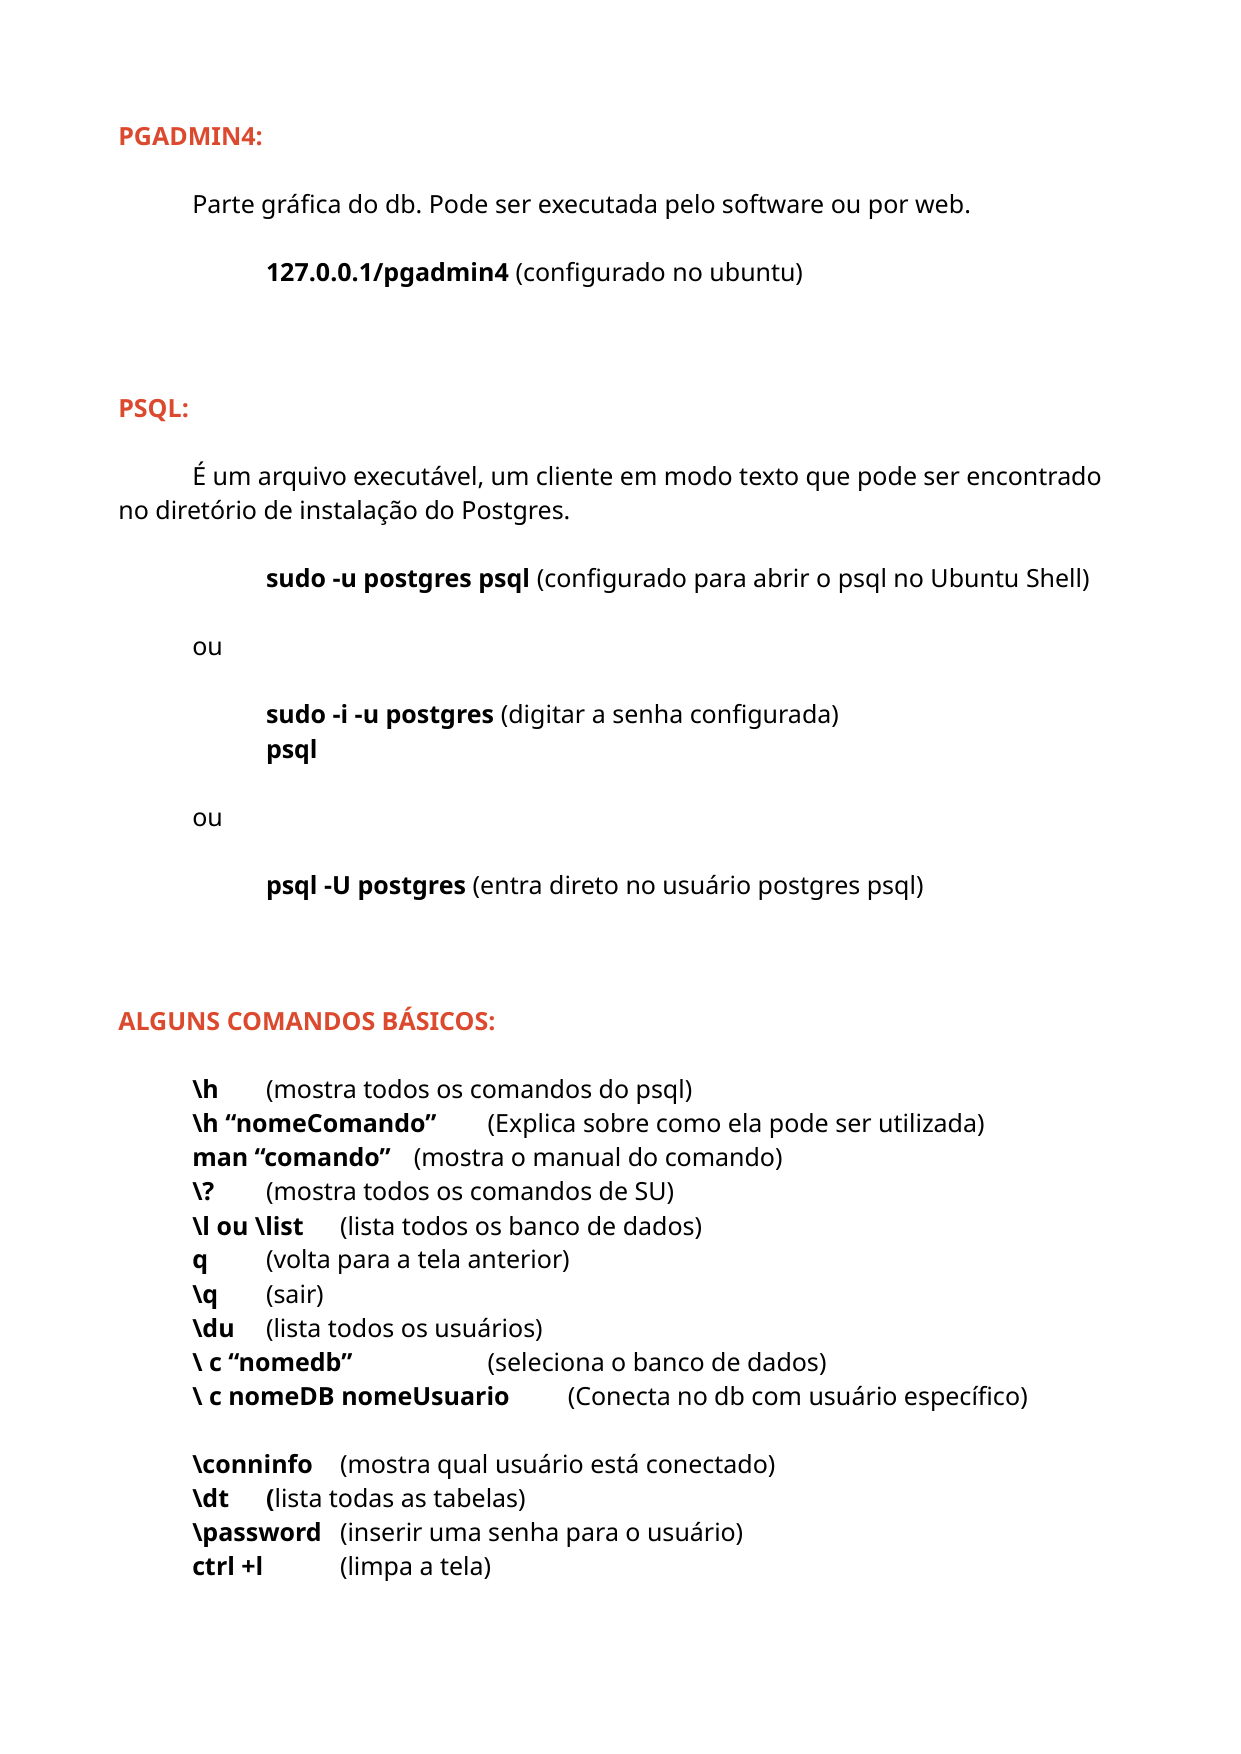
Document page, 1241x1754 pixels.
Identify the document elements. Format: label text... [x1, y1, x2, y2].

text \conninfo (mostra qual usuário está conectado) [118, 1447, 1122, 1481]
text ALGUNS COMANDOS BÁSICOS: [118, 1004, 1122, 1038]
text ou [118, 799, 1122, 833]
text 127.0.0.1/pgadmin4 (configurado no ubuntu) [118, 254, 1122, 288]
text q (volta para a tela anterior) [118, 1242, 1122, 1276]
text \dt (lista todas as tabelas) [118, 1481, 1122, 1515]
text ctrl +l (limpa a tela) [118, 1549, 1122, 1583]
text sudo -u postgres psql (configurado para abrir o psql no Ubuntu Shell) [118, 561, 1122, 595]
text PGADMIN4: [118, 118, 1122, 152]
text \q (sair) [118, 1276, 1122, 1310]
text psql [118, 731, 1122, 765]
text psql -U postgres (entra direto no usuário postgres psql) [118, 867, 1122, 902]
text \h (mostra todos os comandos do psql) [118, 1072, 1122, 1106]
text man “comando” (mostra o manual do comando) [118, 1140, 1122, 1174]
text ou [118, 629, 1122, 663]
text \ c nomeDB nomeUsuario (Conecta no db com usuário específico) [118, 1378, 1122, 1412]
text \h “nomeComando” (Explica sobre como ela pode ser utilizada) [118, 1106, 1122, 1140]
text sudo -i -u postgres (digitar a senha configurada) [118, 697, 1122, 731]
text \du (lista todos os usuários) [118, 1310, 1122, 1344]
text \l ou \list (lista todos os banco de dados) [118, 1208, 1122, 1242]
text PSQL: [118, 391, 1122, 425]
text É um arquivo executável, um cliente em modo texto que pode ser encontrado no diretório de instalação do Postgres. [118, 459, 1122, 527]
text \ c “nomedb” (seleciona o banco de dados) [118, 1344, 1122, 1378]
text Parte gráfica do db. Pode ser executada pelo software ou por web. [118, 186, 1122, 220]
text \? (mostra todos os comandos de SU) [118, 1174, 1122, 1208]
text \password (inserir uma senha para o usuário) [118, 1515, 1122, 1549]
